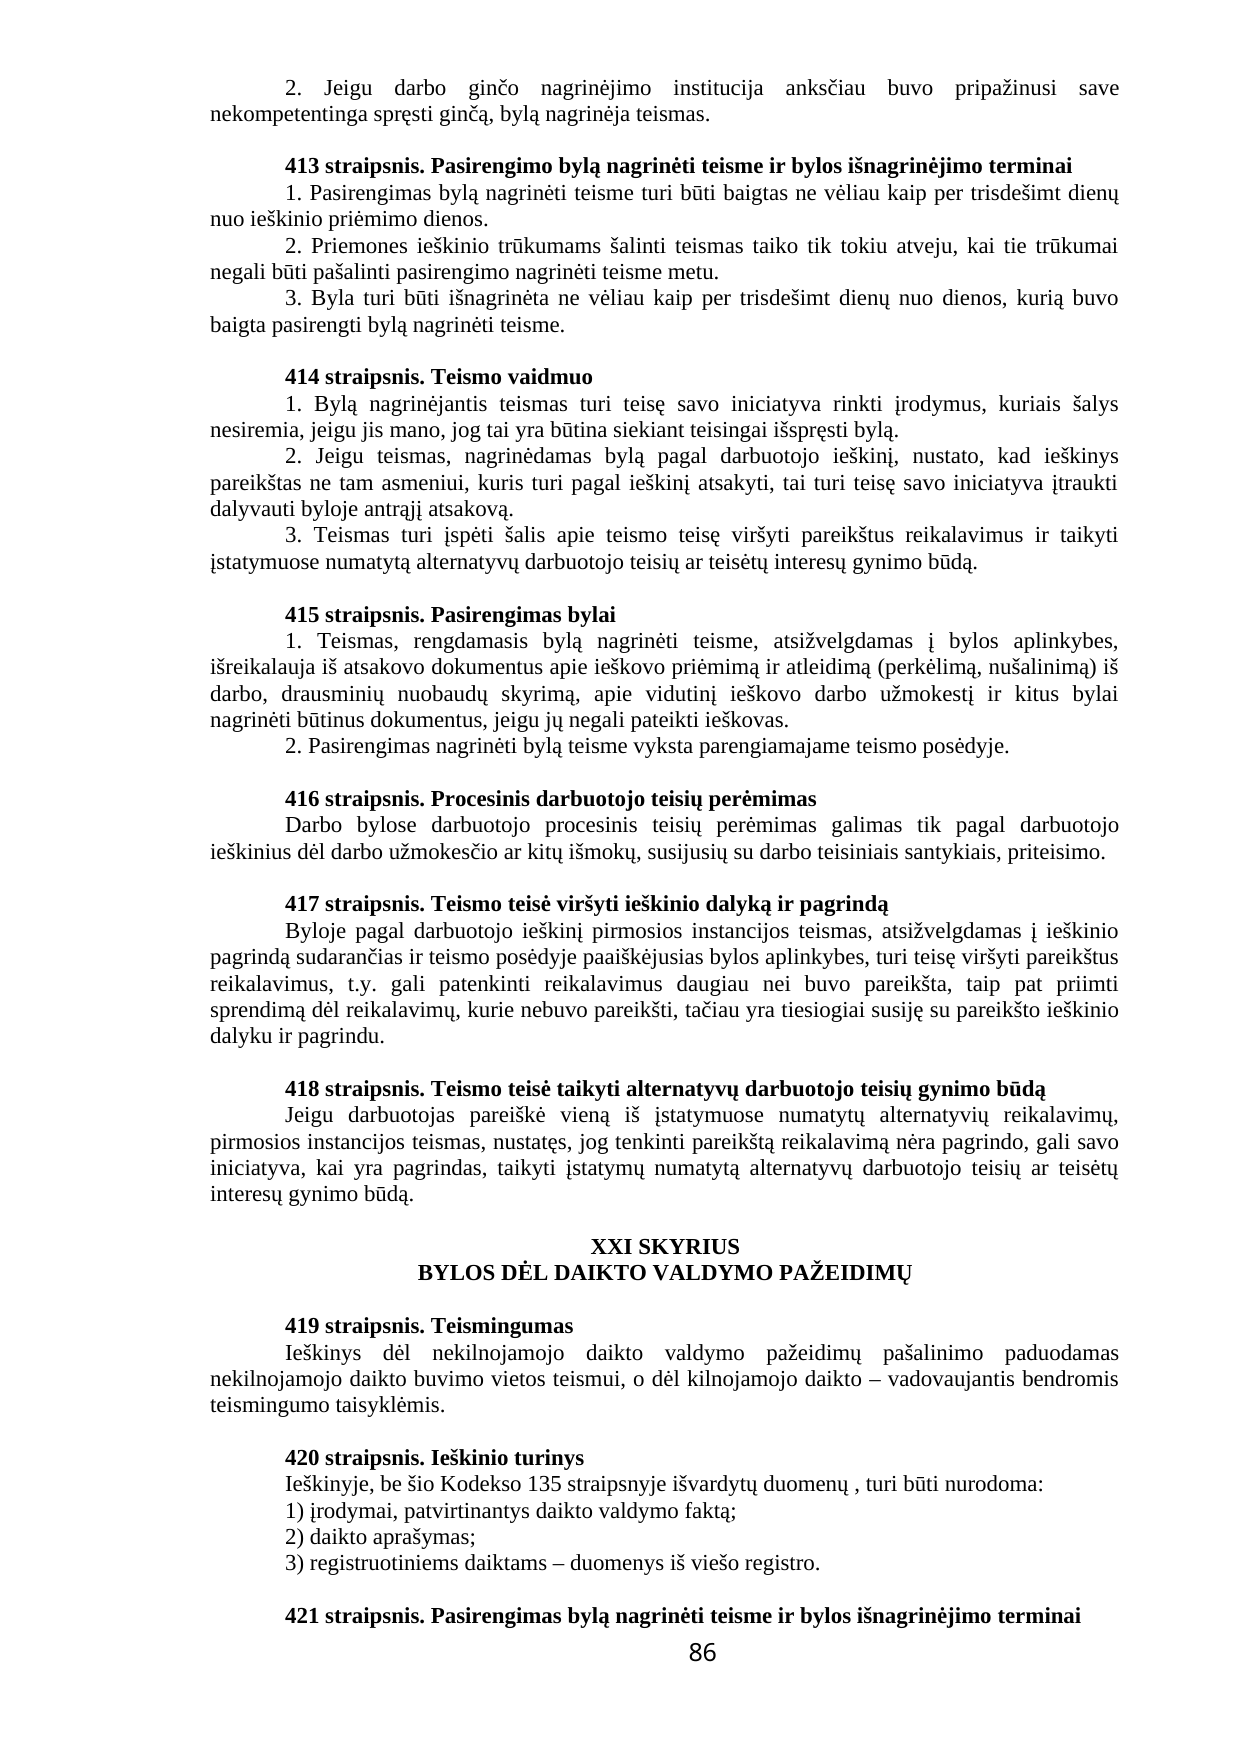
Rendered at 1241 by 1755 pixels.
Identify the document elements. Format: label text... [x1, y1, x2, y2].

text 421 straipsnis. Pasirengimas bylą nagrinėti teisme ir bylos išnagrinėjimo terminai [285, 1602, 1120, 1628]
text 414 straipsnis. Teismo vaidmuo [210, 363, 1120, 390]
text Ieškinyje, be šio Kodekso 135 straipsnyje išvardytų duomenų , turi būti nurodoma: [210, 1470, 1120, 1497]
text 3. Teismas turi įspėti šalis apie teismo teisę viršyti pareikštus reikalavimus ir taikyti įstatymuose numatytą alternatyvų darbuotojo teisių ar teisėtų interesų gynimo būdą. [210, 522, 1120, 574]
text 1. Teismas, rengdamasis bylą nagrinėti teisme, atsižvelgdamas į bylos aplinkybes, išreikalauja iš atsakovo dokumentus apie ieškovo priėmimą ir atleidimą (perkėlimą, nušalinimą) iš darbo, drausminių nuobaudų skyrimą, apie vidutinį ieškovo darbo užmokestį ir kitus bylai nagrinėti būtinus dokumentus, jeigu jų negali pateikti ieškovas. [210, 627, 1120, 732]
text 419 straipsnis. Teismingumas [210, 1312, 1120, 1338]
text 1. Bylą nagrinėjantis teismas turi teisę savo iniciatyva rinkti įrodymus, kuriais šalys nesiremia, jeigu jis mano, jog tai yra būtina siekiant teisingai išspręsti bylą. [210, 390, 1120, 442]
text 2) daikto aprašymas; [210, 1523, 1120, 1549]
text 415 straipsnis. Pasirengimas bylai [210, 601, 1120, 627]
text 3. Byla turi būti išnagrinėta ne vėliau kaip per trisdešimt dienų nuo dienos, kurią buvo baigta pasirengti bylą nagrinėti teisme. [210, 284, 1120, 337]
text 2. Jeigu teismas, nagrinėdamas bylą pagal darbuotojo ieškinį, nustato, kad ieškinys pareikštas ne tam asmeniui, kuris turi pagal ieškinį atsakyti, tai turi teisę savo iniciatyva įtraukti dalyvauti byloje antrąjį atsakovą. [210, 442, 1120, 522]
text 2. Priemones ieškinio trūkumams šalinti teismas taiko tik tokiu atveju, kai tie trūkumai negali būti pašalinti pasirengimo nagrinėti teisme metu. [210, 232, 1120, 284]
text 2. Jeigu darbo ginčo nagrinėjimo institucija anksčiau buvo pripažinusi save nekompetentinga spręsti ginčą, bylą nagrinėja teismas. [210, 73, 1120, 126]
text 1. Pasirengimas bylą nagrinėti teisme turi būti baigtas ne vėliau kaip per trisdešimt dienų nuo ieškinio priėmimo dienos. [210, 179, 1120, 232]
text 413 straipsnis. Pasirengimo bylą nagrinėti teisme ir bylos išnagrinėjimo terminai [285, 153, 1120, 179]
text Jeigu darbuotojas pareiškė vieną iš įstatymuose numatytų alternatyvių reikalavimų, pirmosios instancijos teismas, nustatęs, jog tenkinti pareikštą reikalavimą nėra pagrindo, gali savo iniciatyva, kai yra pagrindas, taikyti įstatymų numatytą alternatyvų darbuotojo teisių ar teisėtų interesų gynimo būdą. [210, 1101, 1120, 1207]
text 2. Pasirengimas nagrinėti bylą teisme vyksta parengiamajame teismo posėdyje. [210, 732, 1120, 759]
text 416 straipsnis. Procesinis darbuotojo teisių perėmimas [210, 785, 1120, 811]
text Darbo bylose darbuotojo procesinis teisių perėmimas galimas tik pagal darbuotojo ieškinius dėl darbo užmokesčio ar kitų išmokų, susijusių su darbo teisiniais santykiais, priteisimo. [210, 811, 1120, 864]
text 420 straipsnis. Ieškinio turinys [210, 1444, 1120, 1470]
text Ieškinys dėl nekilnojamojo daikto valdymo pažeidimų pašalinimo paduodamas nekilnojamojo daikto buvimo vietos teismui, o dėl kilnojamojo daikto – vadovaujantis bendromis teismingumo taisyklėmis. [210, 1338, 1120, 1418]
subtitle Bylos dėl DAIKTO valdymo pažeidimų [210, 1259, 1120, 1286]
text 1) įrodymai, patvirtinantys daikto valdymo faktą; [210, 1497, 1120, 1523]
text 418 straipsnis. Teismo teisė taikyti alternatyvų darbuotojo teisių gynimo būdą [285, 1075, 1120, 1101]
subtitle XXI SKYRIUS [210, 1233, 1120, 1259]
text Byloje pagal darbuotojo ieškinį pirmosios instancijos teismas, atsižvelgdamas į ieškinio pagrindą sudarančias ir teismo posėdyje paaiškėjusias bylos aplinkybes, turi teisę viršyti pareikštus reikalavimus, t.y. gali patenkinti reikalavimus daugiau nei buvo pareikšta, taip pat priimti sprendimą dėl reikalavimų, kurie nebuvo pareikšti, tačiau yra tiesiogiai susiję su pareikšto ieškinio dalyku ir pagrindu. [210, 917, 1120, 1049]
text 3) registruotiniems daiktams – duomenys iš viešo registro. [210, 1549, 1120, 1576]
text 417 straipsnis. Teismo teisė viršyti ieškinio dalyką ir pagrindą [210, 891, 1120, 917]
